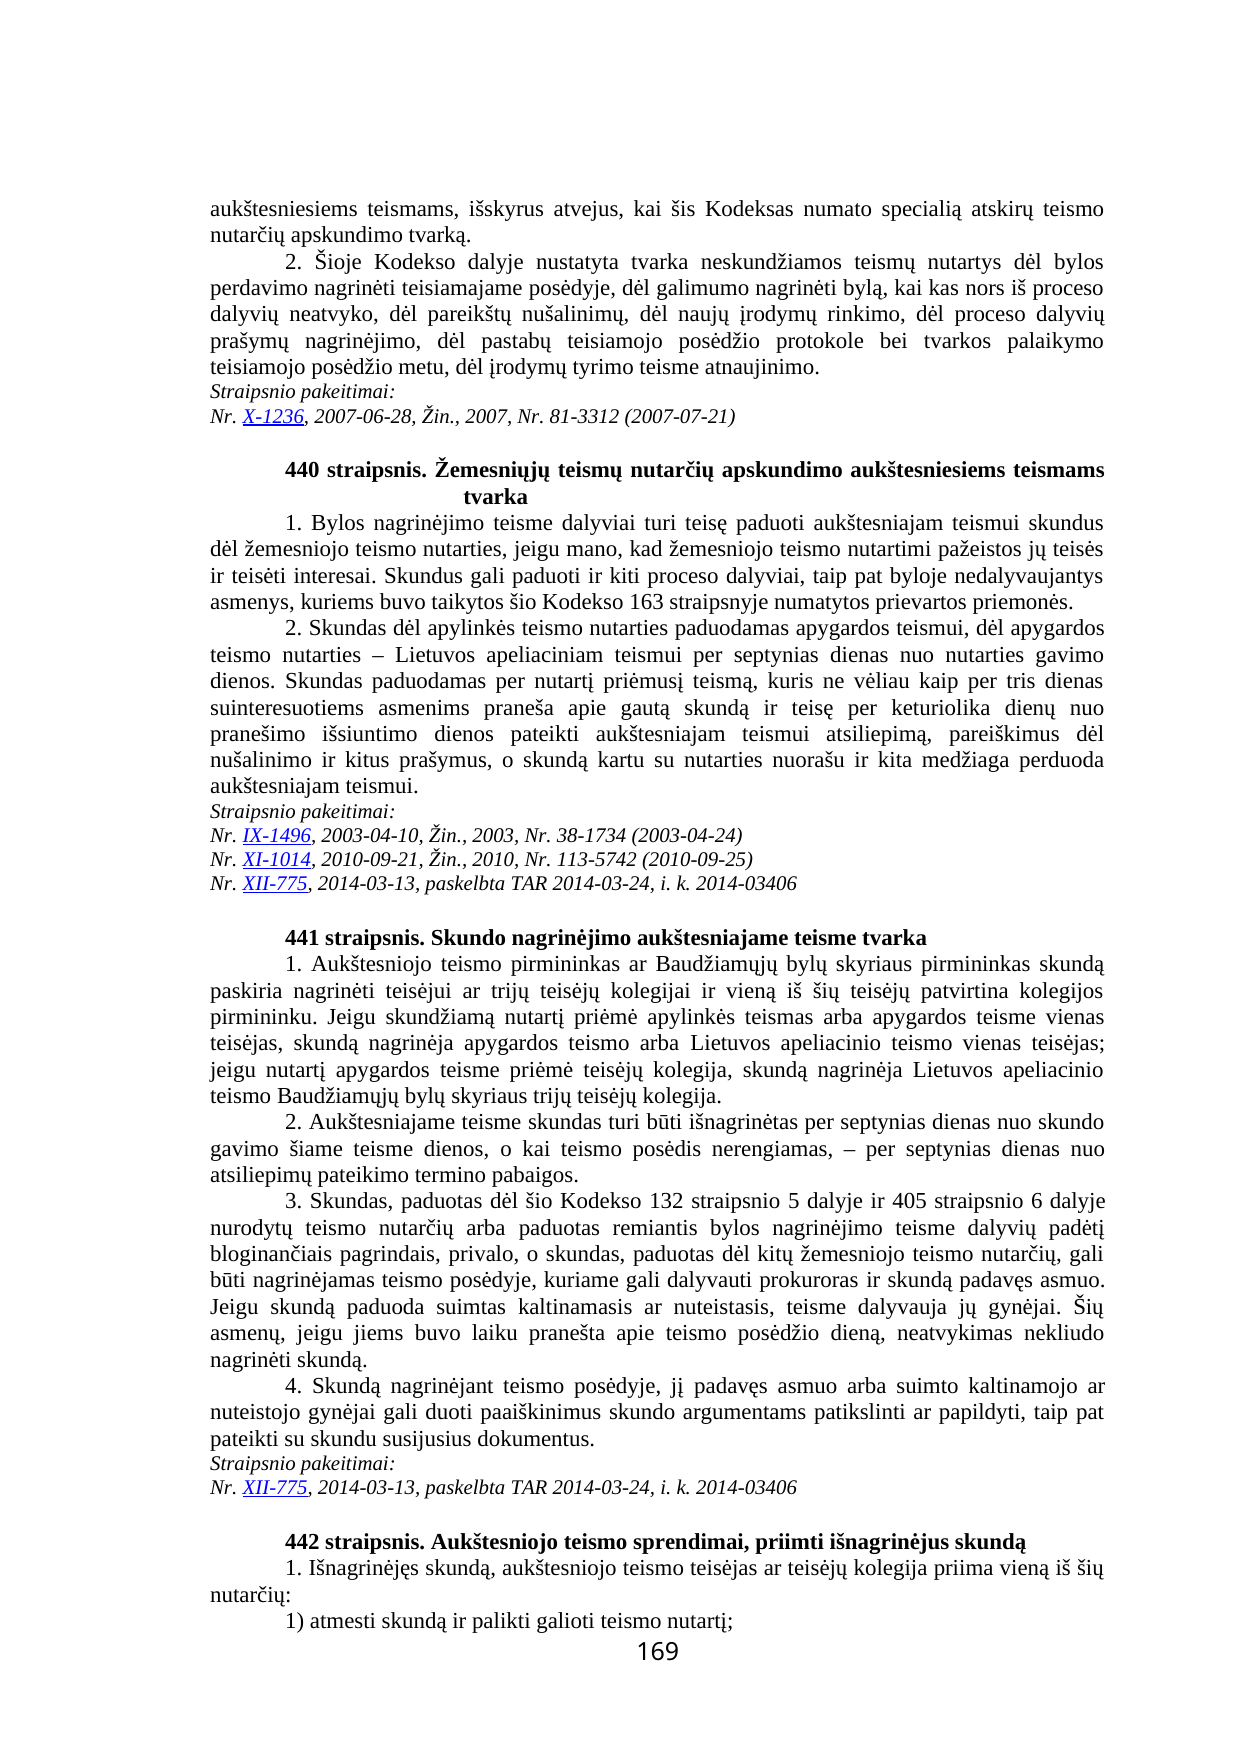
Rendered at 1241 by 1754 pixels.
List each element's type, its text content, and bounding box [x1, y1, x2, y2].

text Nr. XII-775, 2014-03-13, paskelbta TAR 2014-03-24, i. k. 2014-03406 [210, 1475, 1106, 1499]
text 441 straipsnis. Skundo nagrinėjimo aukštesniajame teisme tvarka [210, 924, 1106, 950]
text Nr. X-1236, 2007-06-28, Žin., 2007, Nr. 81-3312 (2007-07-21) [210, 403, 1106, 428]
text aukštesniesiems teismams, išskyrus atvejus, kai šis Kodeksas numato specialią atskirų teismo nutarčių apskundimo tvarką. [210, 195, 1106, 248]
text Straipsnio pakeitimai: [210, 1451, 1106, 1475]
text 442 straipsnis. Aukštesniojo teismo sprendimai, priimti išnagrinėjus skundą [285, 1528, 1106, 1554]
text 3. Skundas, paduotas dėl šio Kodekso 132 straipsnio 5 dalyje ir 405 straipsnio 6 dalyje nurodytų teismo nutarčių arba paduotas remiantis bylos nagrinėjimo teisme dalyvių padėtį bloginančiais pagrindais, privalo, o skundas, paduotas dėl kitų žemesniojo teismo nutarčių, gali būti nagrinėjamas teismo posėdyje, kuriame gali dalyvauti prokuroras ir skundą padavęs asmuo. Jeigu skundą paduoda suimtas kaltinamasis ar nuteistasis, teisme dalyvauja jų gynėjai. Šių asmenų, jeigu jiems buvo laiku pranešta apie teismo posėdžio dieną, neatvykimas nekliudo nagrinėti skundą. [210, 1187, 1106, 1372]
text Nr. XI-1014, 2010-09-21, Žin., 2010, Nr. 113-5742 (2010-09-25) [210, 847, 1106, 871]
text 2. Šioje Kodekso dalyje nustatyta tvarka neskundžiamos teismų nutartys dėl bylos perdavimo nagrinėti teisiamajame posėdyje, dėl galimumo nagrinėti bylą, kai kas nors iš proceso dalyvių neatvyko, dėl pareikštų nušalinimų, dėl naujų įrodymų rinkimo, dėl proceso dalyvių prašymų nagrinėjimo, dėl pastabų teisiamojo posėdžio protokole bei tvarkos palaikymo teisiamojo posėdžio metu, dėl įrodymų tyrimo teisme atnaujinimo. [210, 248, 1106, 379]
text 2. Aukštesniajame teisme skundas turi būti išnagrinėtas per septynias dienas nuo skundo gavimo šiame teisme dienos, o kai teismo posėdis nerengiamas, – per septynias dienas nuo atsiliepimų pateikimo termino pabaigos. [210, 1108, 1106, 1187]
text 1. Išnagrinėjęs skundą, aukštesniojo teismo teisėjas ar teisėjų kolegija priima vieną iš šių nutarčių: [210, 1554, 1106, 1607]
text 4. Skundą nagrinėjant teismo posėdyje, jį padavęs asmuo arba suimto kaltinamojo ar nuteistojo gynėjai gali duoti paaiškinimus skundo argumentams patikslinti ar papildyti, taip pat pateikti su skundu susijusius dokumentus. [210, 1372, 1106, 1451]
text 1. Bylos nagrinėjimo teisme dalyviai turi teisę paduoti aukštesniajam teismui skundus dėl žemesniojo teismo nutarties, jeigu mano, kad žemesniojo teismo nutartimi pažeistos jų teisės ir teisėti interesai. Skundus gali paduoti ir kiti proceso dalyviai, taip pat byloje nedalyvaujantys asmenys, kuriems buvo taikytos šio Kodekso 163 straipsnyje numatytos prievartos priemonės. [210, 509, 1106, 614]
text 1) atmesti skundą ir palikti galioti teismo nutartį; [210, 1607, 1106, 1633]
text Nr. IX-1496, 2003-04-10, Žin., 2003, Nr. 38-1734 (2003-04-24) [210, 823, 1106, 847]
text 2. Skundas dėl apylinkės teismo nutarties paduodamas apygardos teismui, dėl apygardos teismo nutarties – Lietuvos apeliaciniam teismui per septynias dienas nuo nutarties gavimo dienos. Skundas paduodamas per nutartį priėmusį teismą, kuris ne vėliau kaip per tris dienas suinteresuotiems asmenims praneša apie gautą skundą ir teisę per keturiolika dienų nuo pranešimo išsiuntimo dienos pateikti aukštesniajam teismui atsiliepimą, pareiškimus dėl nušalinimo ir kitus prašymus, o skundą kartu su nutarties nuorašu ir kita medžiaga perduoda aukštesniajam teismui. [210, 614, 1106, 799]
text 440 straipsnis. Žemesniųjų teismų nutarčių apskundimo aukštesniesiems teismams tvarka [285, 456, 1106, 509]
text Straipsnio pakeitimai: [210, 379, 1106, 403]
text Nr. XII-775, 2014-03-13, paskelbta TAR 2014-03-24, i. k. 2014-03406 [210, 871, 1106, 895]
text 1. Aukštesniojo teismo pirmininkas ar Baudžiamųjų bylų skyriaus pirmininkas skundą paskiria nagrinėti teisėjui ar trijų teisėjų kolegijai ir vieną iš šių teisėjų patvirtina kolegijos pirmininku. Jeigu skundžiamą nutartį priėmė apylinkės teismas arba apygardos teisme vienas teisėjas, skundą nagrinėja apygardos teismo arba Lietuvos apeliacinio teismo vienas teisėjas; jeigu nutartį apygardos teisme priėmė teisėjų kolegija, skundą nagrinėja Lietuvos apeliacinio teismo Baudžiamųjų bylų skyriaus trijų teisėjų kolegija. [210, 950, 1106, 1108]
text Straipsnio pakeitimai: [210, 799, 1106, 823]
